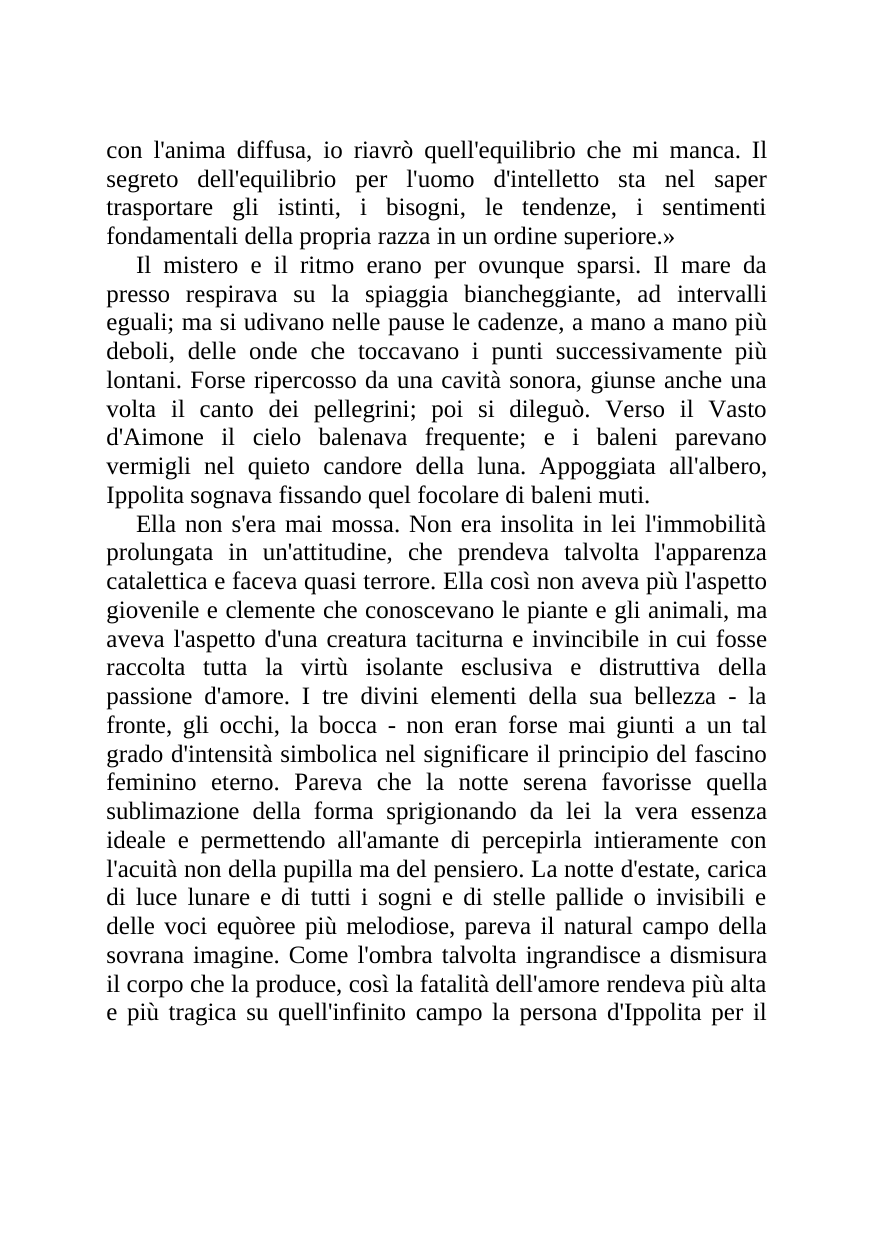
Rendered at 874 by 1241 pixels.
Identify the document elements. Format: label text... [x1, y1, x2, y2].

text Il mistero e il ritmo erano per ovunque sparsi. Il mare da presso respirava su la spiaggia biancheggiante, ad intervalli eguali; ma si udivano nelle pause le cadenze, a mano a mano più deboli, delle onde che toccavano i punti successivamente più lontani. Forse ripercosso da una cavità sonora, giunse anche una volta il canto dei pellegrini; poi si dileguò. Verso il Vasto d'Aimone il cielo balenava frequente; e i baleni parevano vermigli nel quieto candore della luna. Appoggiata all'albero, Ippolita sognava fissando quel focolare di baleni muti. [106, 250, 768, 509]
text Ella non s'era mai mossa. Non era insolita in lei l'immobilità prolungata in un'attitudine, che prendeva talvolta l'apparenza catalettica e faceva quasi terrore. Ella così non aveva più l'aspetto giovenile e clemente che conoscevano le piante e gli animali, ma aveva l'aspetto d'una creatura taciturna e invincibile in cui fosse raccolta tutta la virtù isolante esclusiva e distruttiva della passione d'amore. I tre divini elementi della sua bellezza - la fronte, gli occhi, la bocca - non eran forse mai giunti a un tal grado d'intensità simbolica nel significare il principio del fascino feminino eterno. Pareva che la notte serena favorisse quella sublimazione della forma sprigionando da lei la vera essenza ideale e permettendo all'amante di percepirla intieramente con l'acuità non della pupilla ma del pensiero. La notte d'estate, carica di luce lunare e di tutti i sogni e di stelle pallide o invisibili e delle voci equòree più melodiose, pareva il natural campo della sovrana imagine. Come l'ombra talvolta ingrandisce a dismisura il corpo che la produce, così la fatalità dell'amore rendeva più alta e più tragica su quell'infinito campo la persona d'Ippolita per il [106, 509, 768, 1026]
text con l'anima diffusa, io riavrò quell'equilibrio che mi manca. Il segreto dell'equilibrio per l'uomo d'intelletto sta nel saper trasportare gli istinti, i bisogni, le tendenze, i sentimenti fondamentali della propria razza in un ordine superiore.» [106, 135, 768, 250]
